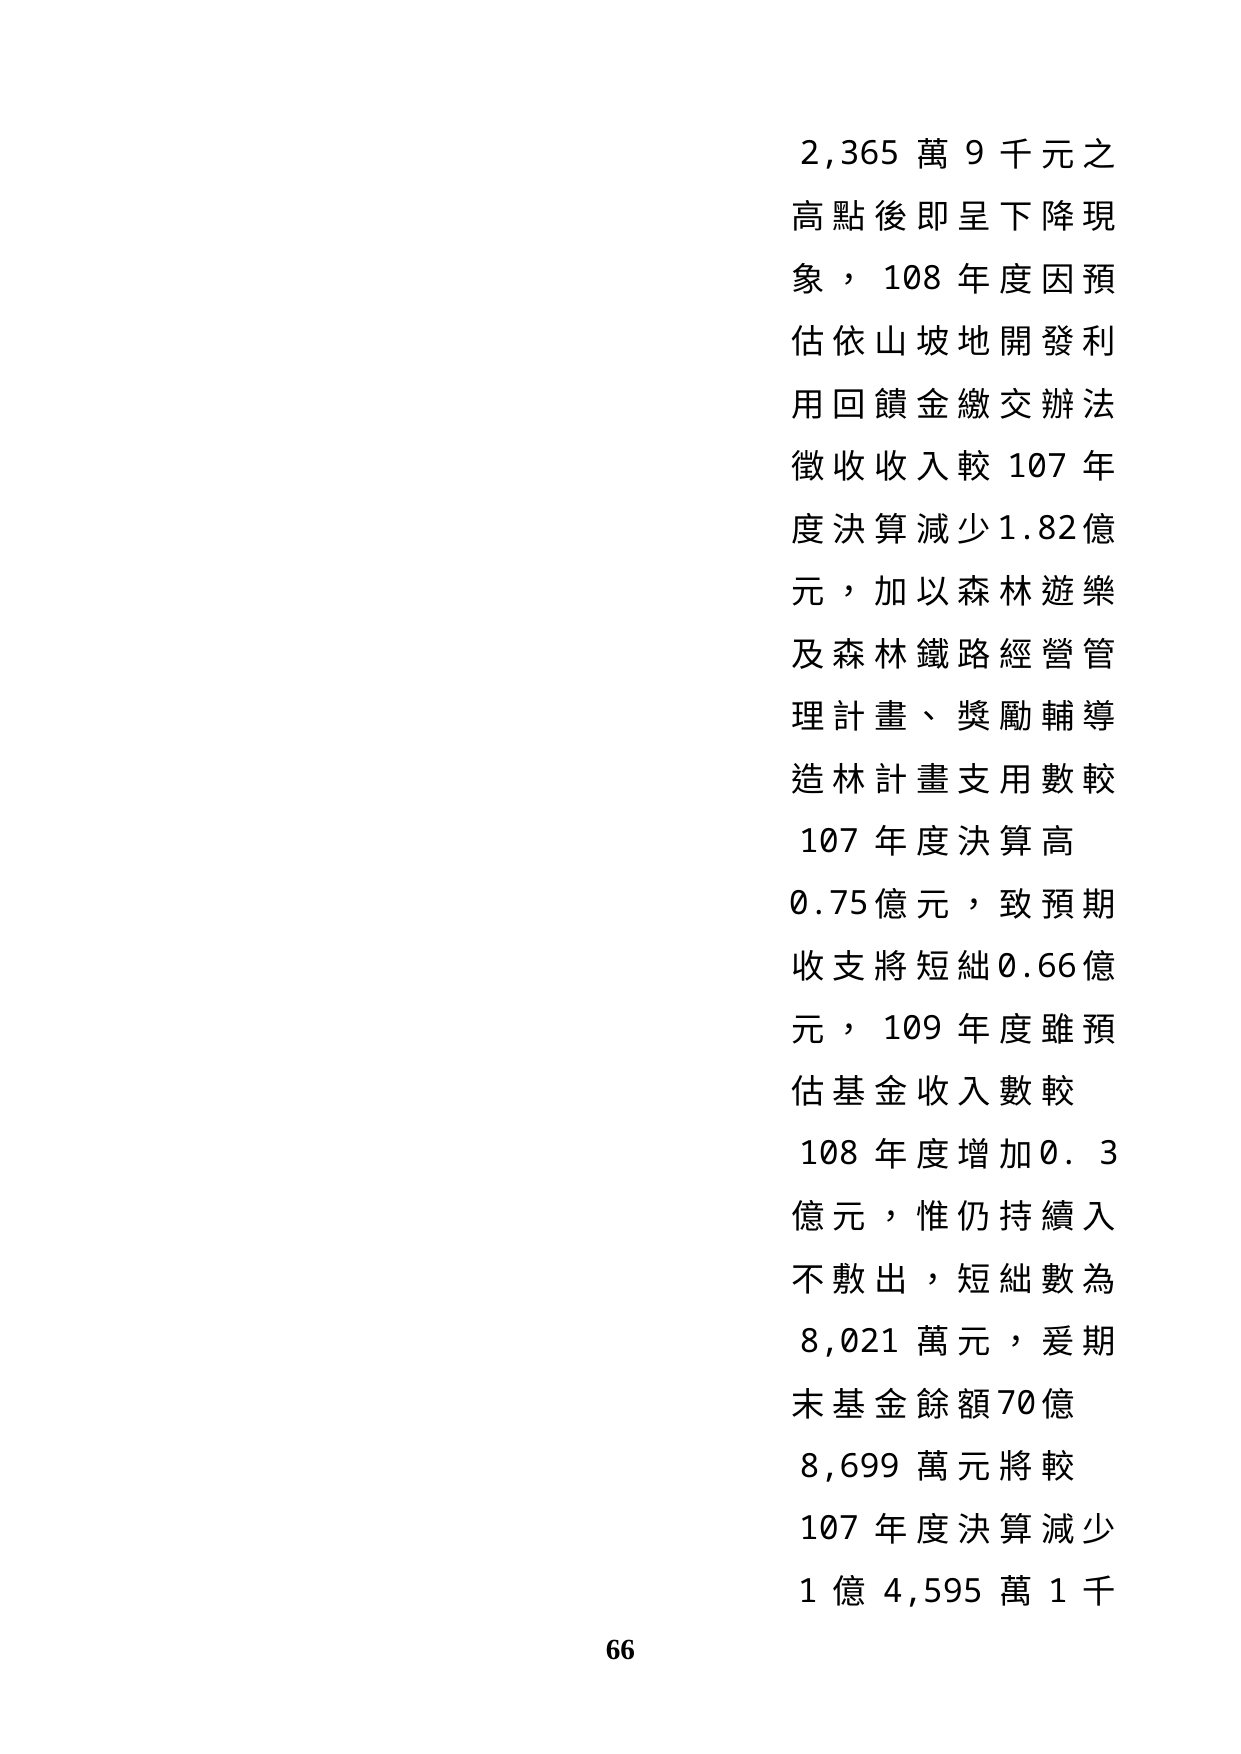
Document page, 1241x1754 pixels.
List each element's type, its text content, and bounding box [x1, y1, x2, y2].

list 2,365萬9千元之高點後即呈下降現象，108年度因預估依山坡地開發利用回饋金繳交辦法徵收收入較107年度決算減少1.82億元，加以森林遊樂及森林鐵路經營管理計畫、獎勵輔導造林計畫支用數較107年度決算高0.75億元，致預期收支將短絀0.66億元，109年度雖預估基金收入數較108年度增加0. 3億元，惟仍持續入不敷出，短絀數為8,021萬元，爰期末基金餘額70億8,699萬元將較107年度決算減少1億4,595萬1千 [684, 110, 1120, 1610]
